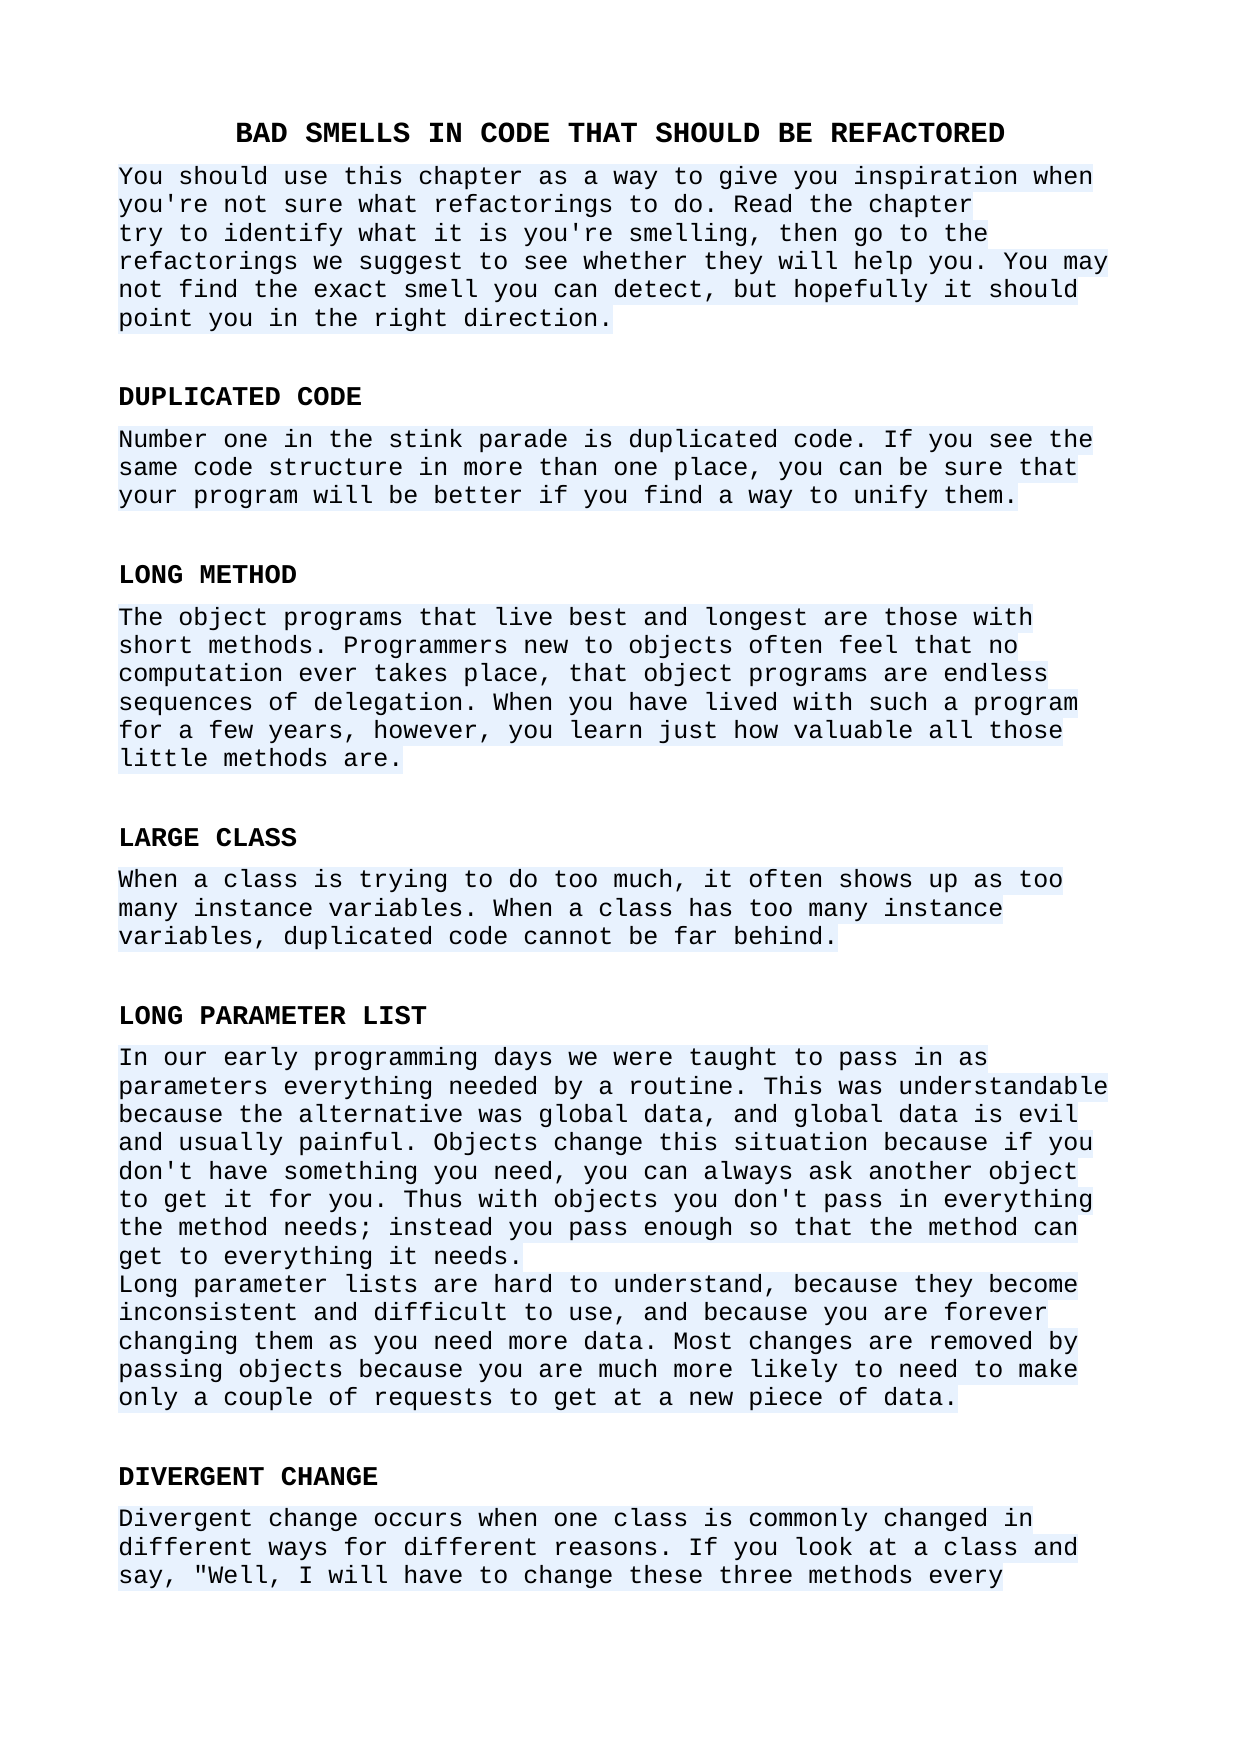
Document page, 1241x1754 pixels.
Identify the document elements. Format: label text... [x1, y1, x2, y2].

subtitle LARGE CLASS [118, 824, 1122, 854]
text inconsistent and difficult to use, and because you are forever changing them as you need more data. Most changes are removed by passing objects because you are much more likely to need to make only a couple of requests to get at a new piece of data. [118, 1300, 1122, 1413]
text Number one in the stink parade is duplicated code. If you see the same code structure in more than one place, you can be sure that your program will be better if you find a way to unify them. [118, 426, 1122, 511]
text The object programs that live best and longest are those with short methods. Programmers new to objects often feel that no computation ever takes place, that object programs are endless [118, 604, 1122, 689]
subtitle DIVERGENT CHANGE [118, 1463, 1122, 1493]
text In our early programming days we were taught to pass in as parameters everything needed by a routine. This was understandable because the alternative was global data, and global data is evil [118, 1045, 1122, 1130]
text When a class is trying to do too much, it often shows up as too many instance variables. When a class has too many instance variables, duplicated code cannot be far behind. [118, 867, 1122, 952]
text Divergent change occurs when one class is commonly changed in different ways for different reasons. If you look at a class and say, "Well, I will have to change these three methods every [118, 1506, 1122, 1591]
text try to identify what it is you're smelling, then go to the refactorings we suggest to see whether they will help you. You may not find the exact smell you can detect, but hopefully it should point you in the right direction. [118, 220, 1122, 334]
subtitle BAD SMELLS IN CODE THAT SHOULD BE REFACTORED [118, 118, 1122, 151]
text and usually painful. Objects change this situation because if you don't have something you need, you can always ask another object to get it for you. Thus with objects you don't pass in everything [118, 1130, 1122, 1215]
text Long parameter lists are hard to understand, because they become [118, 1272, 1122, 1300]
subtitle LONG METHOD [118, 561, 1122, 592]
subtitle LONG PARAMETER LIST [118, 1002, 1122, 1032]
text the method needs; instead you pass enough so that the method can get to everything it needs. [118, 1215, 1122, 1272]
text sequences of delegation. When you have lived with such a program for a few years, however, you learn just how valuable all those little methods are. [118, 689, 1122, 774]
text You should use this chapter as a way to give you inspiration when you're not sure what refactorings to do. Read the chapter [118, 164, 1122, 220]
subtitle DUPLICATED CODE [118, 383, 1122, 414]
